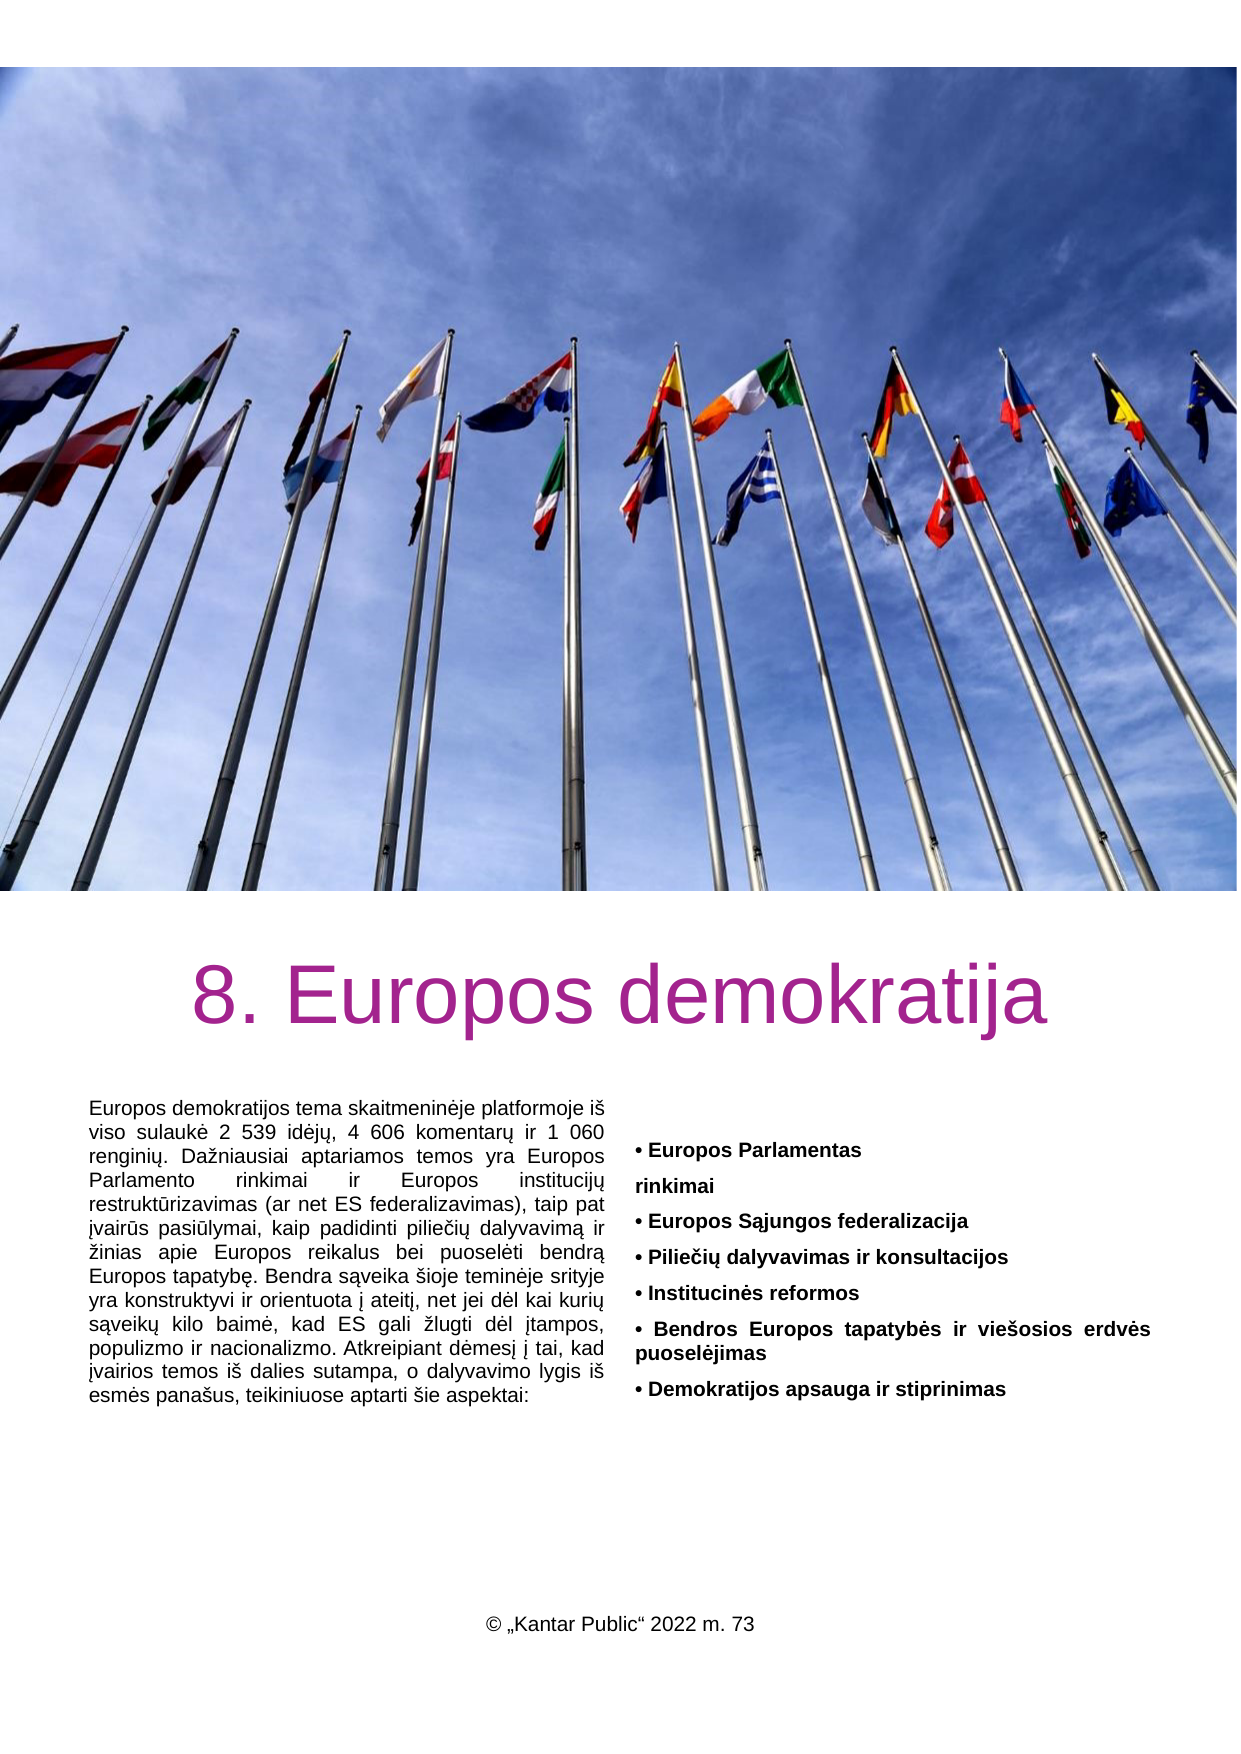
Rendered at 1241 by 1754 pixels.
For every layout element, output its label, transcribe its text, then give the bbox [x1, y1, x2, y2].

text • Bendros Europos tapatybės ir viešosios erdvės puoselėjimas [635, 1317, 1152, 1365]
subtitle 8. Europos demokratija [88, 946, 1152, 1042]
text • Demokratijos apsauga ir stiprinimas [635, 1377, 1152, 1401]
text rinkimai [635, 1173, 1152, 1197]
text • Piliečių dalyvavimas ir konsultacijos [635, 1245, 1152, 1269]
text • Europos Parlamentas [635, 1138, 1152, 1162]
text • Institucinės reformos [635, 1281, 1152, 1305]
text Europos demokratijos tema skaitmeninėje platformoje iš viso sulaukė 2 539 idėjų, 4 606 komentarų ir 1 060 renginių. Dažniausiai aptariamos temos yra Europos Parlamento rinkimai ir Europos institucijų restruktūrizavimas (ar net ES federalizavimas), taip pat įvairūs pasiūlymai, kaip padidinti piliečių dalyvavimą ir žinias apie Europos reikalus bei puoselėti bendrą Europos tapatybę. Bendra sąveika šioje teminėje srityje yra konstruktyvi ir orientuota į ateitį, net jei dėl kai kurių sąveikų kilo baimė, kad ES gali žlugti dėl įtampos, populizmo ir nacionalizmo. Atkreipiant dėmesį į tai, kad įvairios temos iš dalies sutampa, o dalyvavimo lygis iš esmės panašus, teikiniuose aptarti šie aspektai: [88, 1096, 605, 1407]
text • Europos Sąjungos federalizacija [635, 1209, 1152, 1233]
picture [0, 67, 1237, 891]
